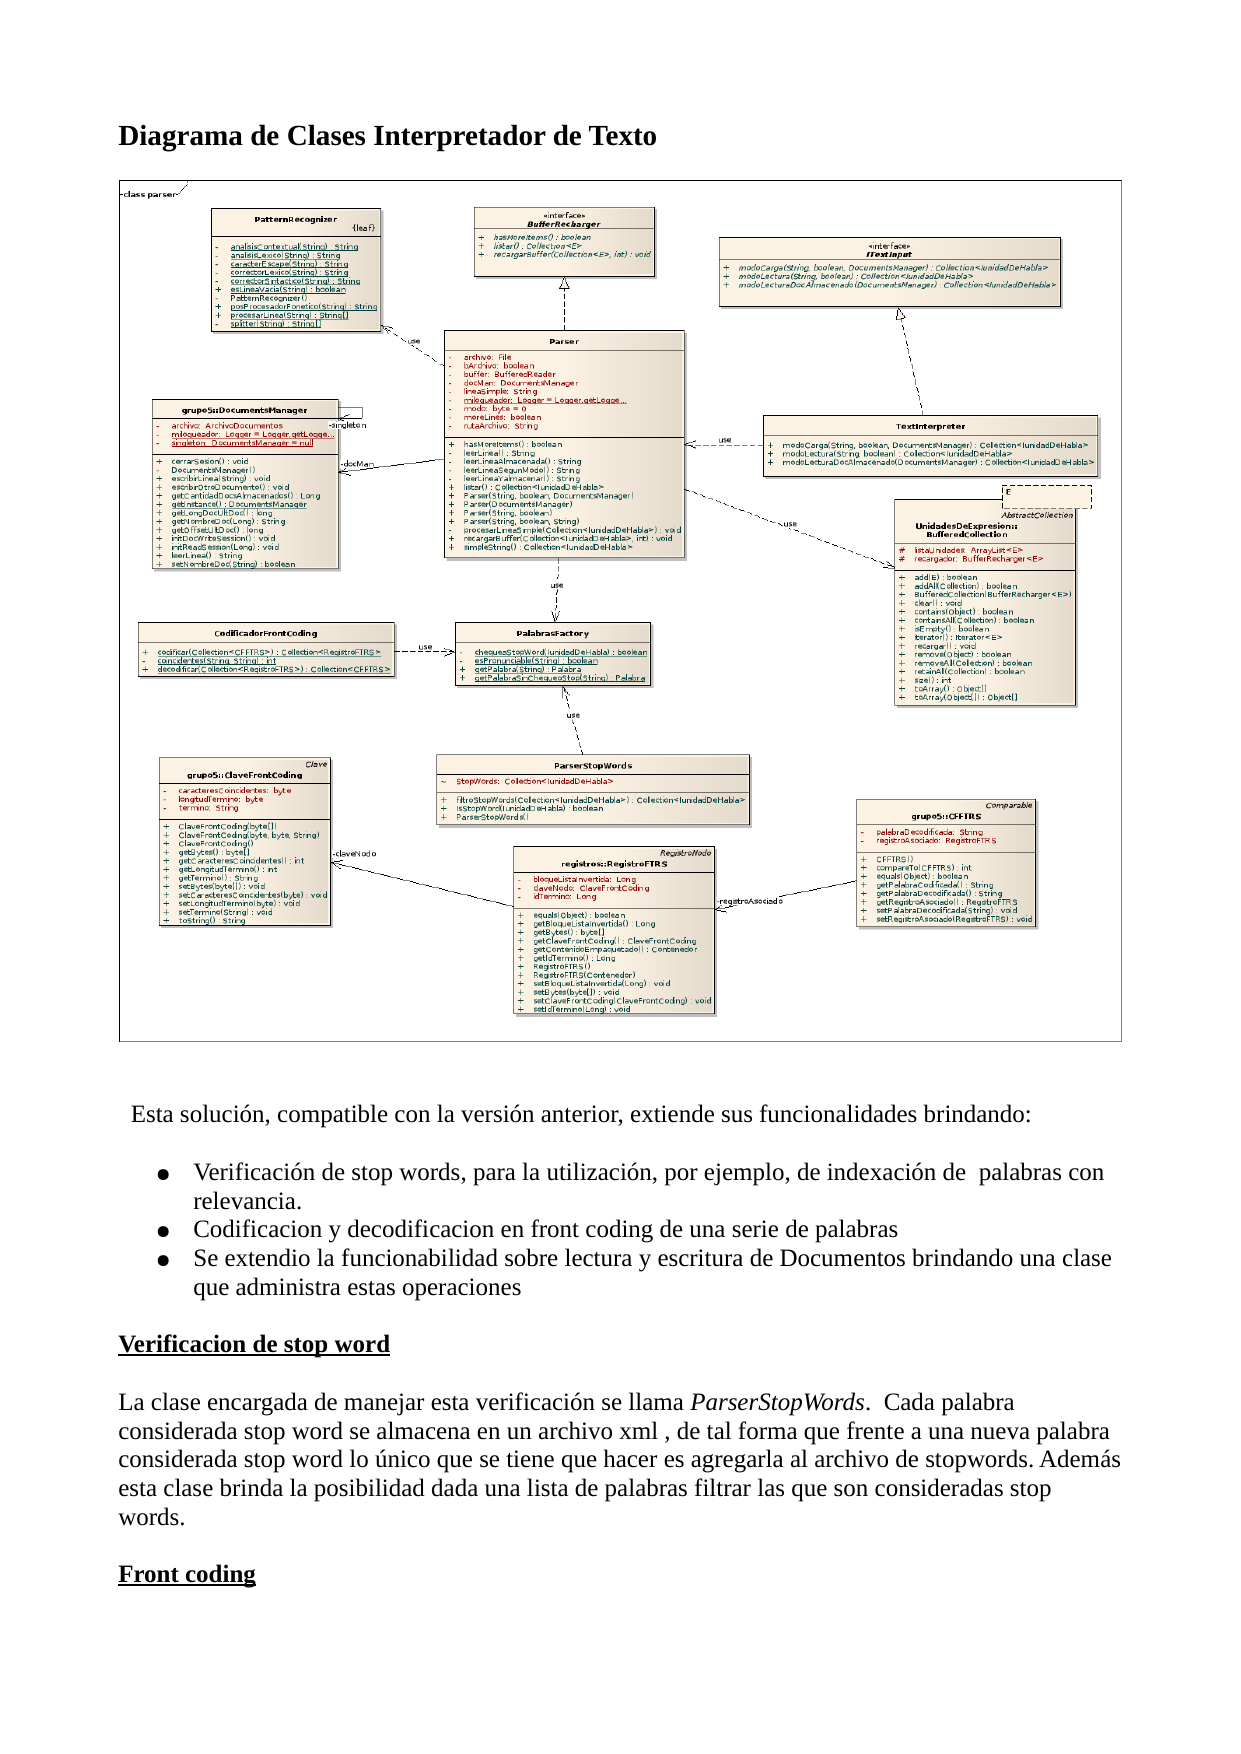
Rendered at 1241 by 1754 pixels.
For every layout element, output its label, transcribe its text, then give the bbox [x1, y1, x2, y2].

list Verificación de stop words, para la utilización, por ejemplo, de indexación de palabras con relevancia. [156, 1157, 1122, 1214]
picture [118, 179, 1122, 1042]
text Verificacion de stop word [118, 1329, 1122, 1358]
list Codificacion y decodificacion en front coding de una serie de palabras [156, 1214, 1122, 1243]
text Front coding [118, 1559, 1122, 1588]
list Se extendio la funcionabilidad sobre lectura y escritura de Documentos brindando una clase que administra estas operaciones [156, 1243, 1122, 1301]
text Diagrama de Clases Interpretador de Texto [118, 118, 1122, 152]
text La clase encargada de manejar esta verificación se llama ParserStopWords. Cada palabra considerada stop word se almacena en un archivo xml , de tal forma que frente a una nueva palabra considerada stop word lo único que se tiene que hacer es agregarla al archivo de stopwords. Además esta clase brinda la posibilidad dada una lista de palabras filtrar las que son consideradas stop words. [118, 1387, 1122, 1531]
text Esta solución, compatible con la versión anterior, extiende sus funcionalidades brindando: [118, 1099, 1122, 1128]
